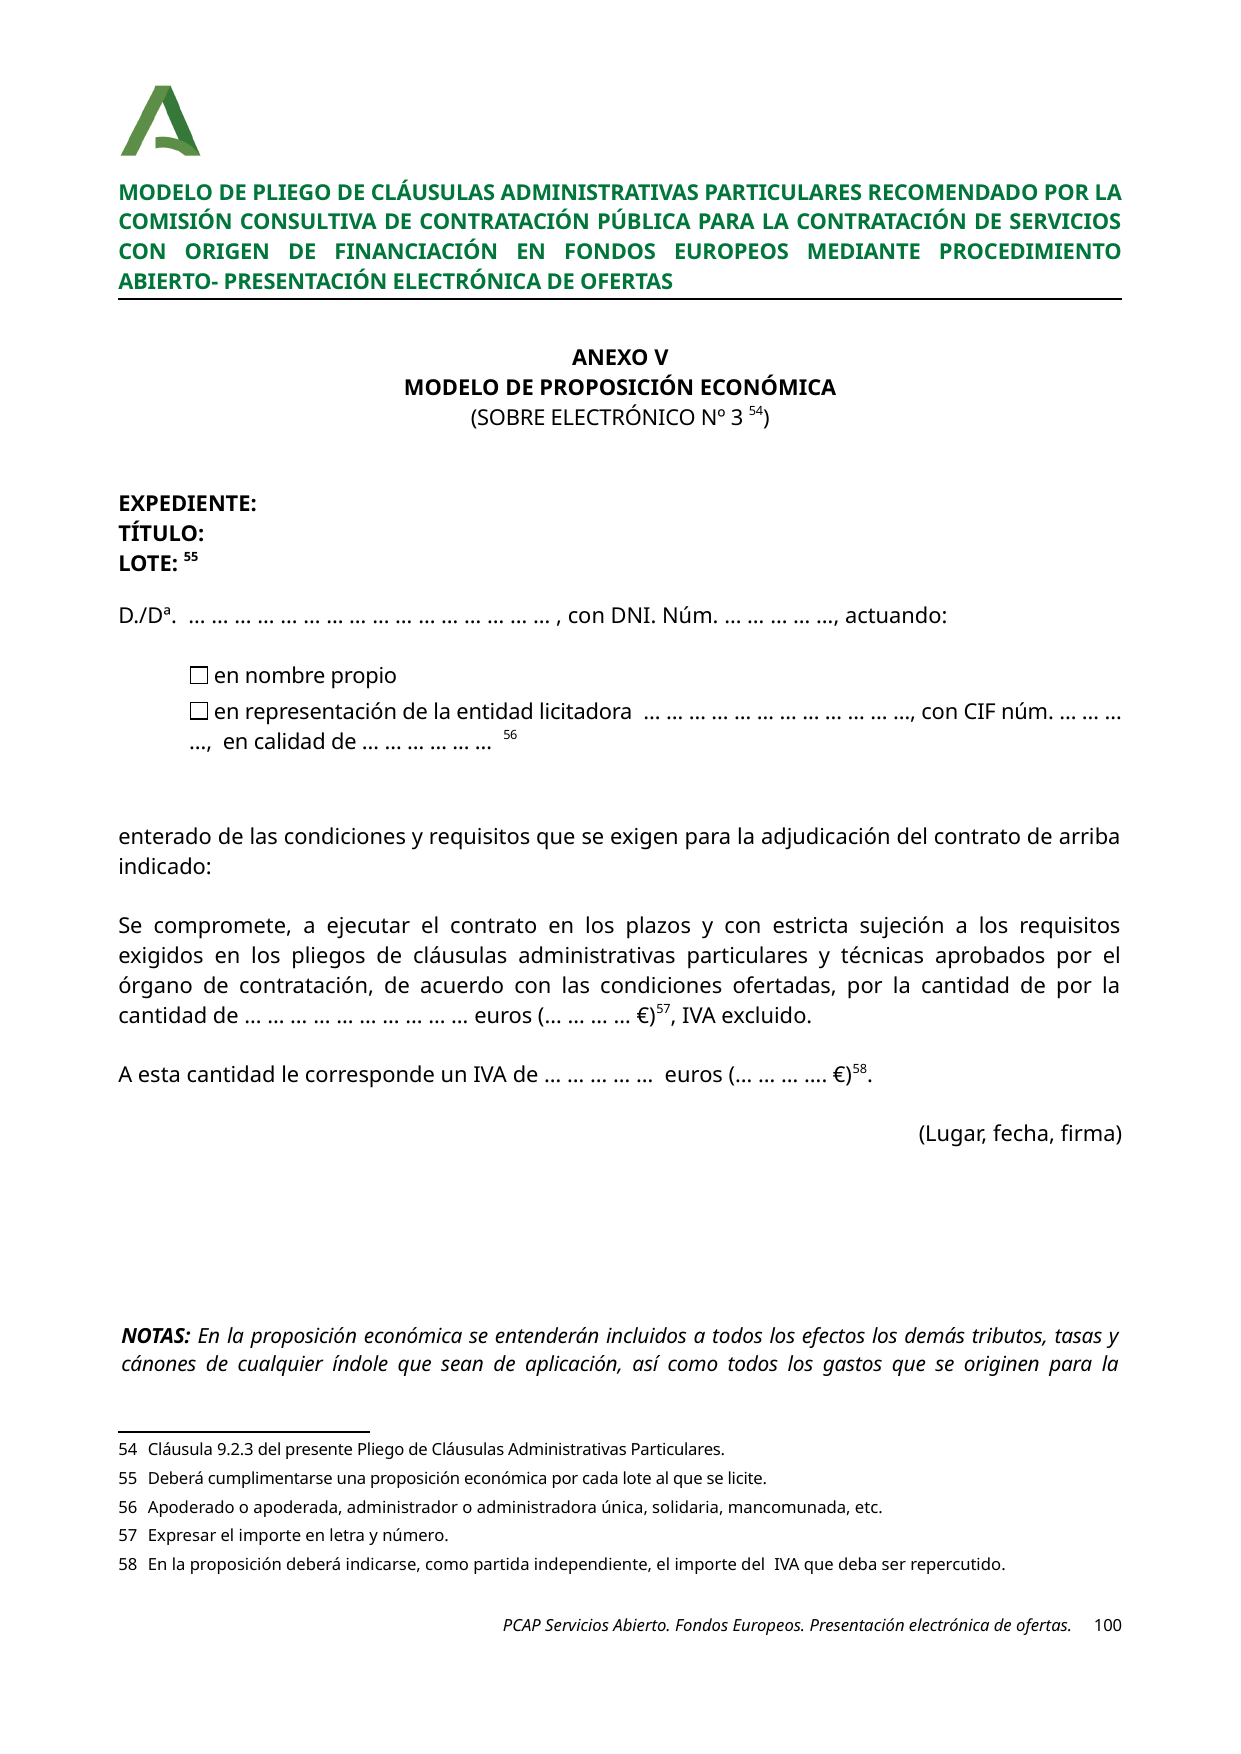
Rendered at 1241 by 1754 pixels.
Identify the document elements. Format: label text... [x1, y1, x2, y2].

text D./Dª. … … … … … … … … … … … … … … … … , con DNI. Núm. … … … … …, actuando: [118, 601, 1122, 630]
text en representación de la entidad licitadora … … … … … … … … … … … …, con CIF núm. … … … …, en calidad de … … … … … … [189, 696, 1122, 756]
text NOTAS: En la proposición económica se entenderán incluidos a todos los efectos los demás tributos, tasas y cánones de cualquier índole que sean de aplicación, así como todos los gastos que se originen para la [118, 1318, 1122, 1381]
text Cláusula 9.2.3 del presente Pliego de Cláusulas Administrativas Particulares. [118, 1438, 1122, 1461]
text TÍTULO: [118, 518, 1122, 548]
text Se compromete, a ejecutar el contrato en los plazos y con estricta sujeción a los requisitos exigidos en los pliegos de cláusulas administrativas particulares y técnicas aprobados por el órgano de contratación, de acuerdo con las condiciones ofertadas, por la cantidad de por la cantidad de … … … … … … … … … … euros (… … … … €), IVA excluido. [118, 911, 1122, 1030]
text ANEXO V [118, 342, 1122, 372]
text Expresar el importe en letra y número. [118, 1524, 1122, 1547]
text enterado de las condiciones y requisitos que se exigen para la adjudicación del contrato de arriba indicado: [118, 821, 1122, 881]
text MODELO DE PROPOSICIÓN ECONÓMICA [118, 372, 1122, 402]
text (Lugar, fecha, firma) [118, 1118, 1122, 1147]
picture [116, 81, 205, 160]
text Deberá cumplimentarse una proposición económica por cada lote al que se licite. [118, 1467, 1122, 1489]
text MODELO DE PLIEGO DE CLÁUSULAS ADMINISTRATIVAS PARTICULARES RECOMENDADO POR LA COMISIÓN CONSULTIVA DE CONTRATACIÓN PÚBLICA PARA LA CONTRATACIÓN DE SERVICIOS CON ORIGEN DE FINANCIACIÓN EN FONDOS EUROPEOS MEDIANTE PROCEDIMIENTO ABIERTO- PRESENTACIÓN ELECTRÓNICA DE OFERTAS [118, 177, 1122, 298]
text A esta cantidad le corresponde un IVA de … … … … … euros (… … … …. €). [118, 1059, 1122, 1089]
text Apoderado o apoderada, administrador o administradora única, solidaria, mancomunada, etc. [118, 1495, 1122, 1518]
text En la proposición deberá indicarse, como partida independiente, el importe del IVA que deba ser repercutido. [118, 1553, 1122, 1575]
text LOTE: [118, 548, 1122, 578]
text EXPEDIENTE: [118, 488, 1122, 518]
text (SOBRE ELECTRÓNICO Nº 3 ) [118, 402, 1122, 432]
text en nombre propio [189, 660, 1122, 690]
